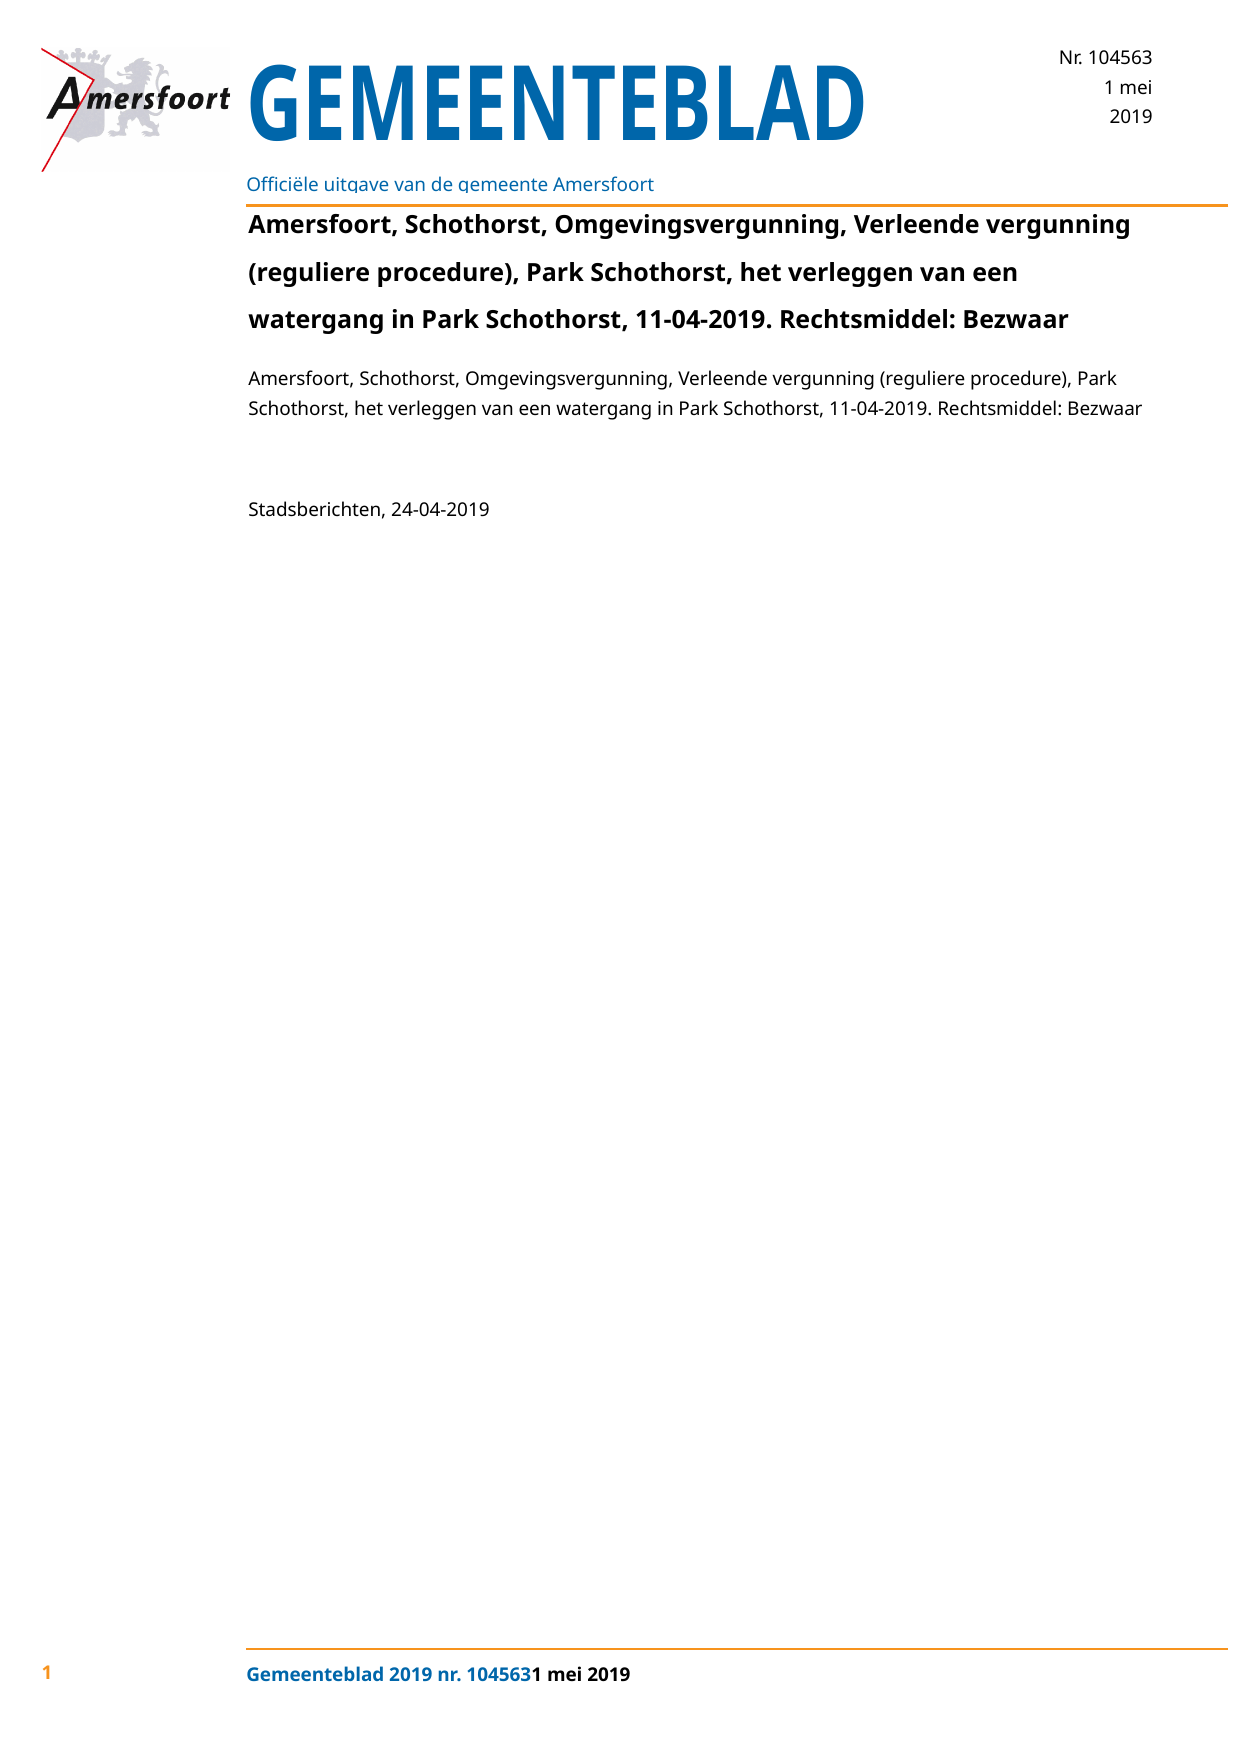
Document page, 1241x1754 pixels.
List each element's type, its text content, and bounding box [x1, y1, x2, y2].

text Amersfoort, Schothorst, Omgevingsvergunning, Verleende vergunning (reguliere procedure), Park Schothorst, het verleggen van een watergang in Park Schothorst, 11-04-2019. Rechtsmiddel: Bezwaar [248, 366, 1152, 421]
picture [41, 47, 231, 172]
text Amersfoort, Schothorst, Omgevingsvergunning, Verleende vergunning (reguliere procedure), Park Schothorst, het verleggen van een watergang in Park Schothorst, 11-04-2019. Rechtsmiddel: Bezwaar [248, 207, 1152, 336]
text Stadsberichten, 24-04-2019 [248, 496, 1152, 522]
